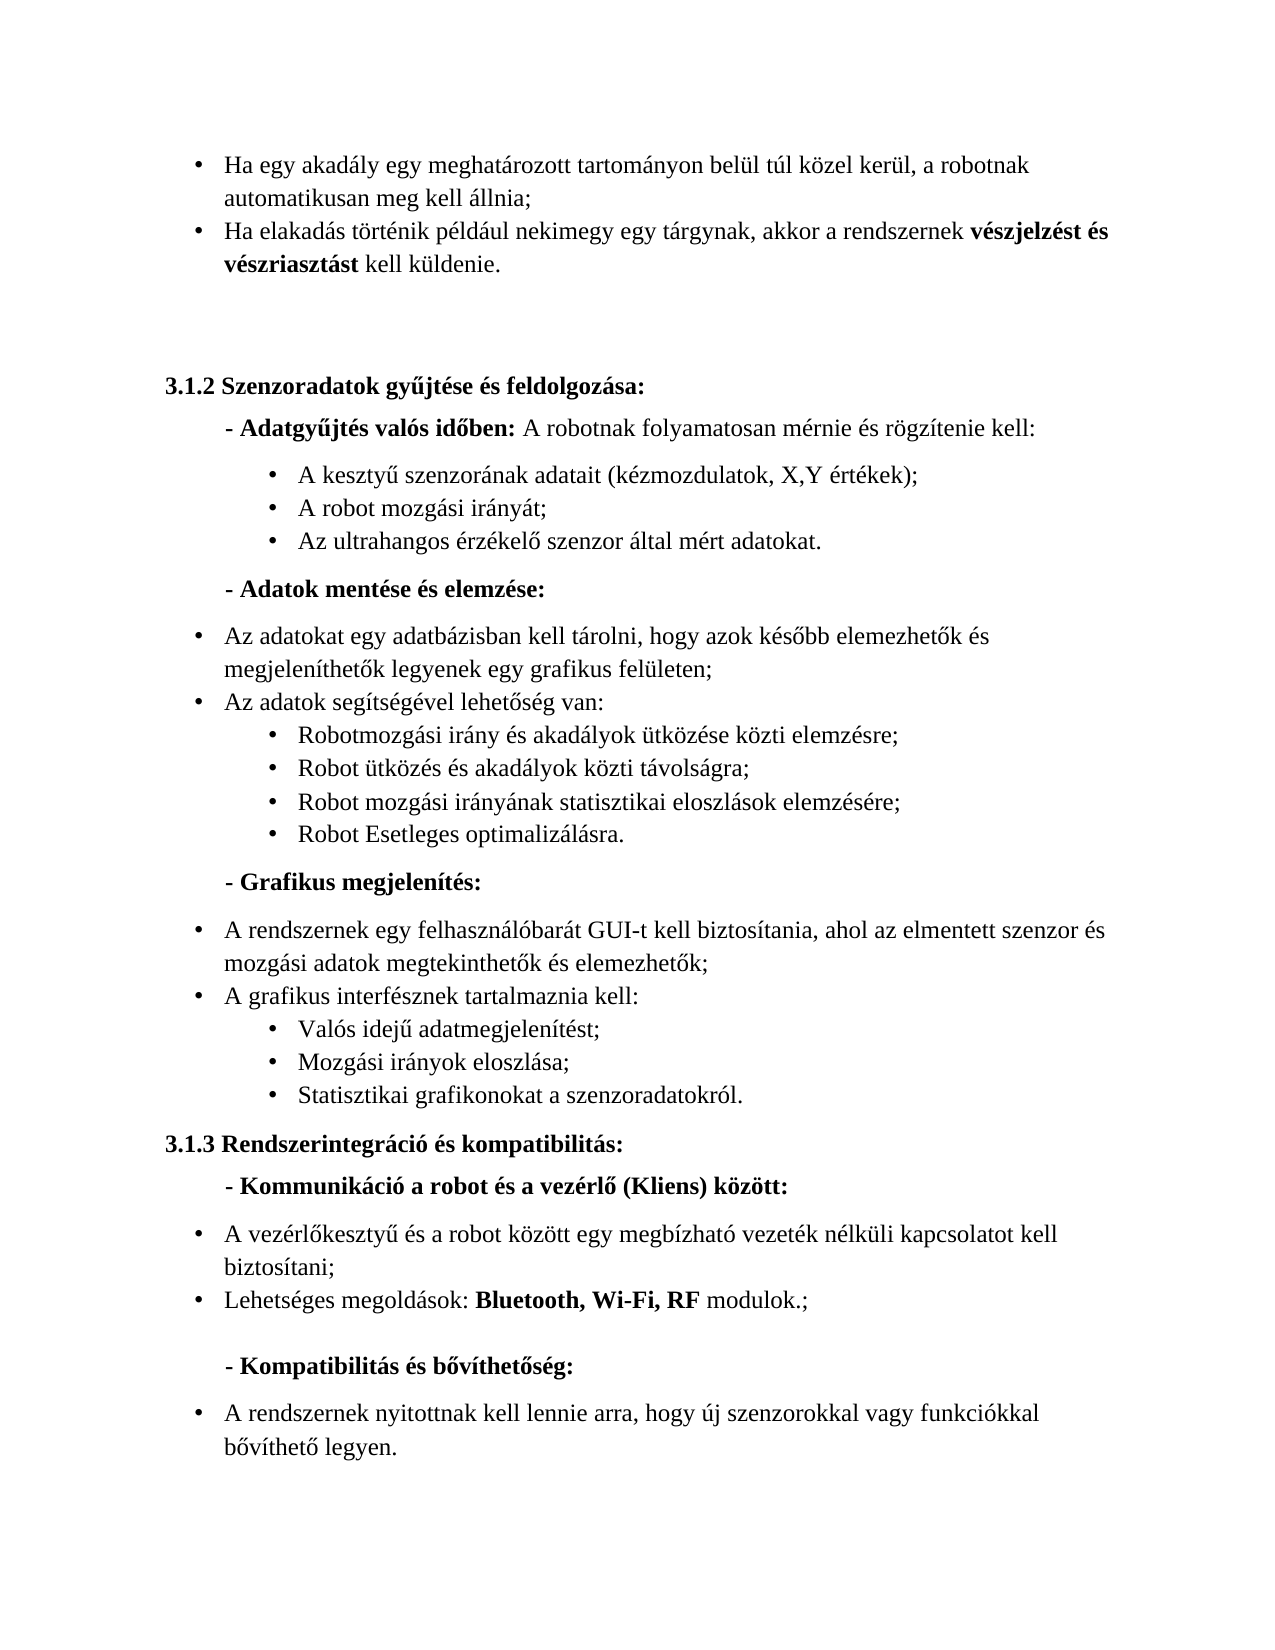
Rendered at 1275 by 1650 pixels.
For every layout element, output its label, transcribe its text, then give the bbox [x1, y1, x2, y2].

list Mozgási irányok eloszlása; [268, 1047, 1125, 1076]
list Robot mozgási irányának statisztikai eloszlások elemzésére; [268, 787, 1125, 815]
list Valós idejű adatmegjelenítést; [268, 1014, 1125, 1043]
list A kesztyű szenzorának adatait (kézmozdulatok, X,Y értékek); [268, 460, 1125, 489]
subtitle 3.1.2 Szenzoradatok gyűjtése és feldolgozása: [150, 371, 1125, 400]
list Az adatok segítségével lehetőség van: [194, 687, 1125, 716]
list Statisztikai grafikonokat a szenzoradatokról. [268, 1080, 1125, 1109]
list A vezérlőkesztyű és a robot között egy megbízható vezeték nélküli kapcsolatot kell biztosítani; [194, 1219, 1125, 1281]
text - Adatok mentése és elemzése: [150, 574, 1125, 603]
list A robot mozgási irányát; [268, 493, 1125, 522]
text - Kompatibilitás és bővíthetőség: [150, 1351, 1125, 1380]
list Robot ütközés és akadályok közti távolságra; [268, 753, 1125, 782]
text - Adatgyűjtés valós időben: A robotnak folyamatosan mérnie és rögzítenie kell: [150, 413, 1125, 441]
text - Grafikus megjelenítés: [150, 867, 1125, 896]
list Az adatokat egy adatbázisban kell tárolni, hogy azok később elemezhetők és megjeleníthetők legyenek egy grafikus felületen; [194, 621, 1125, 683]
list Ha egy akadály egy meghatározott tartományon belül túl közel kerül, a robotnak automatikusan meg kell állnia; [194, 150, 1125, 212]
list Ha elakadás történik például nekimegy egy tárgynak, akkor a rendszernek vészjelzést és vészriasztást kell küldenie. [194, 216, 1125, 278]
list Robot Esetleges optimalizálásra. [268, 819, 1125, 848]
list Lehetséges megoldások: Bluetooth, Wi-Fi, RF modulok.; [194, 1285, 1125, 1314]
list A rendszernek nyitottnak kell lennie arra, hogy új szenzorokkal vagy funkciókkal bővíthető legyen. [194, 1398, 1125, 1460]
list Robotmozgási irány és akadályok ütközése közti elemzésre; [268, 721, 1125, 749]
subtitle 3.1.3 Rendszerintegráció és kompatibilitás: [150, 1129, 1125, 1158]
list A rendszernek egy felhasználóbarát GUI-t kell biztosítania, ahol az elmentett szenzor és mozgási adatok megtekinthetők és elemezhetők; [194, 915, 1125, 977]
list Az ultrahangos érzékelő szenzor által mért adatokat. [268, 526, 1125, 555]
list A grafikus interfésznek tartalmaznia kell: [194, 981, 1125, 1009]
text - Kommunikáció a robot és a vezérlő (Kliens) között: [150, 1171, 1125, 1200]
